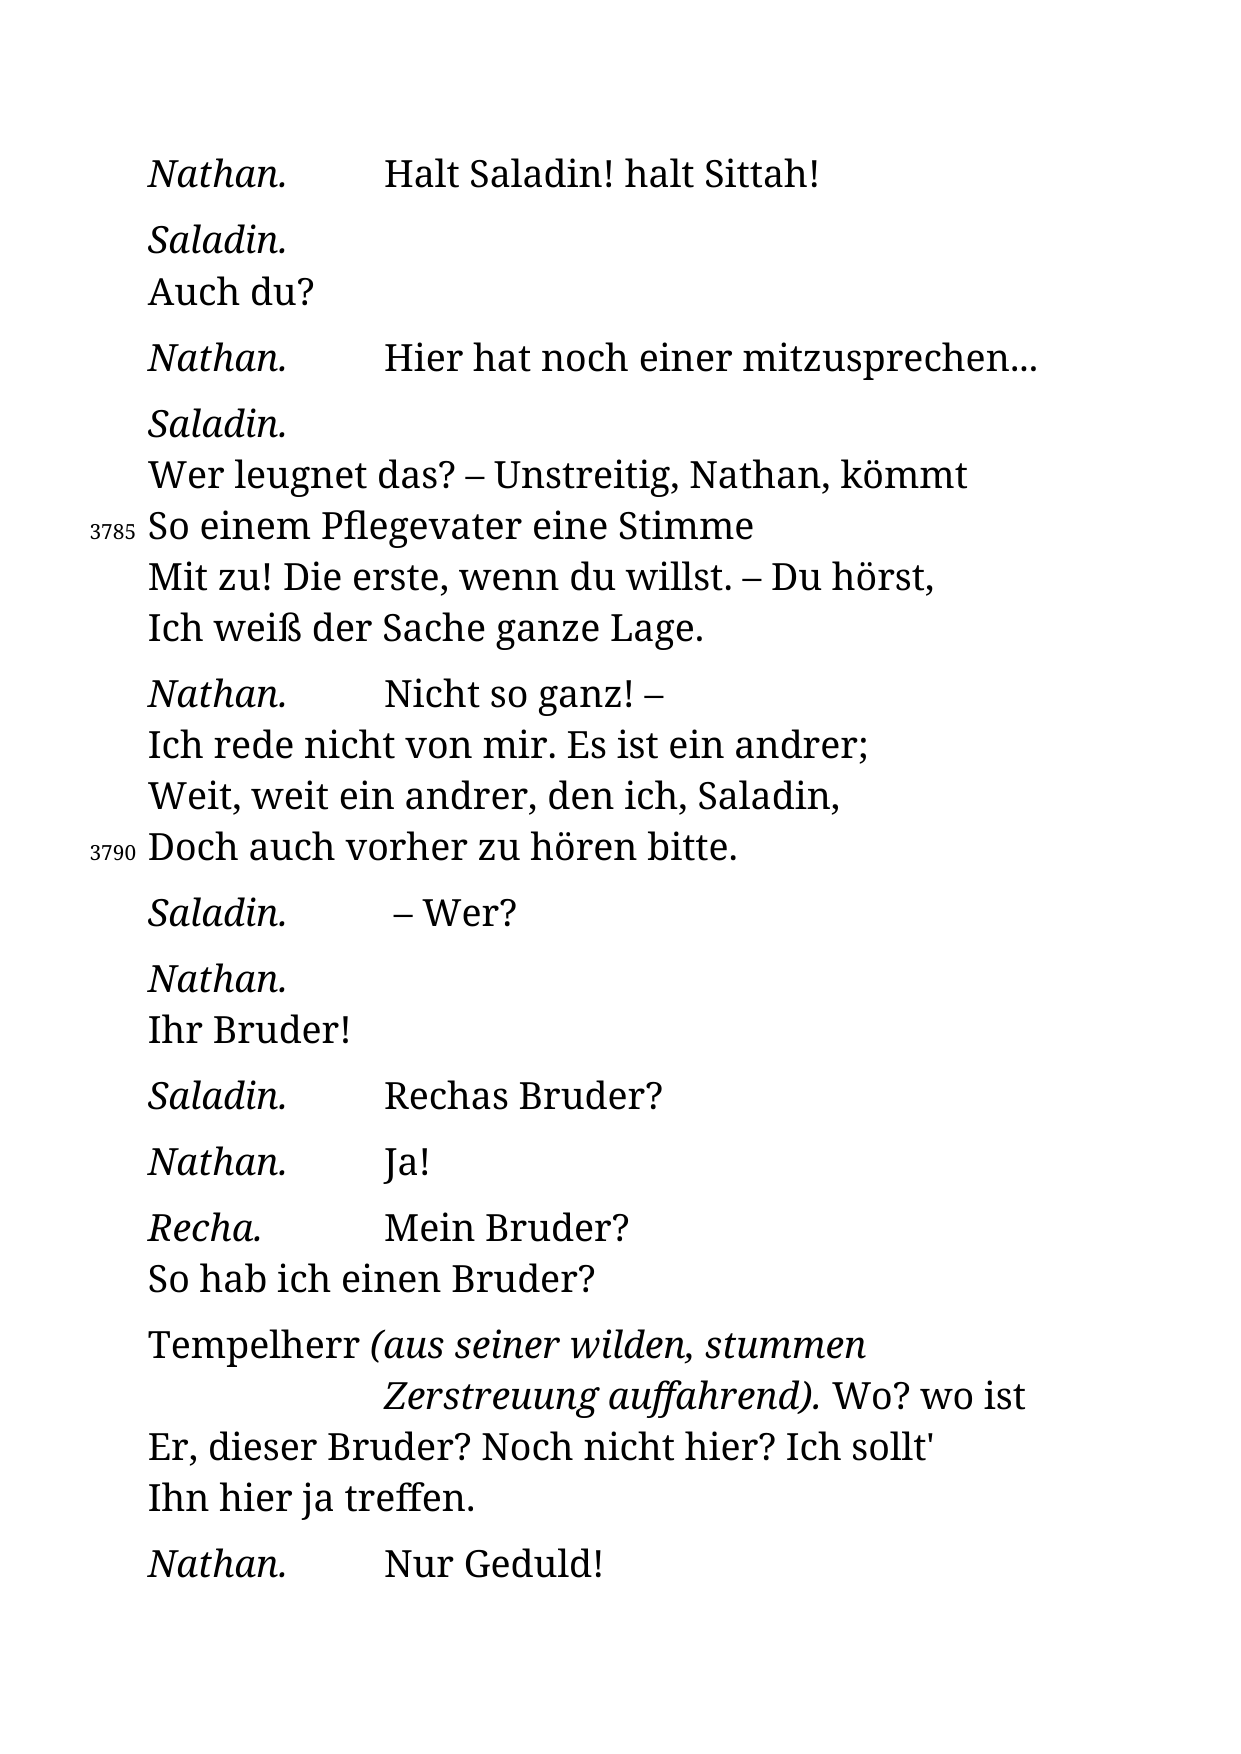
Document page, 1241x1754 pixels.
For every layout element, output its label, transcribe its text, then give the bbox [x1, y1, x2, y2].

text Saladin. [148, 214, 1092, 265]
text So hab ich einen Bruder? [148, 1252, 1092, 1303]
text Tempelherr (aus seiner wilden, stummen Zerstreuung auffahrend). Wo? wo ist [148, 1318, 1092, 1421]
text Recha. Mein Bruder? [148, 1201, 1092, 1252]
text Ihr Bruder! [148, 1003, 1092, 1054]
text Nathan. Hier hat noch einer mitzusprechen... [148, 331, 1092, 382]
text Weit, weit ein andrer, den ich, Saladin, [148, 769, 1092, 820]
text Saladin. [148, 397, 1092, 448]
text Er, dieser Bruder? Noch nicht hier? Ich sollt' [148, 1421, 1092, 1472]
text Ich weiß der Sache ganze Lage. [148, 601, 1092, 652]
text Ihn hier ja treffen. [148, 1472, 1092, 1523]
text Mit zu! Die erste, wenn du willst. – Du hörst, [148, 550, 1092, 601]
text Nathan. Nur Geduld! [148, 1538, 1092, 1589]
text Ich rede nicht von mir. Es ist ein andrer; [148, 718, 1092, 769]
text Saladin. – Wer? [148, 886, 1092, 937]
text Nathan. [148, 952, 1092, 1003]
text Nathan. Halt Saladin! halt Sittah! [148, 148, 1092, 199]
text Auch du? [148, 265, 1092, 316]
text Saladin. Rechas Bruder? [148, 1069, 1092, 1120]
text Nathan. Nicht so ganz! – [148, 667, 1092, 718]
text Doch auch vorher zu hören bitte. [148, 820, 1092, 871]
text Nathan. Ja! [148, 1135, 1092, 1186]
text So einem Pflegevater eine Stimme [148, 499, 1092, 550]
text Wer leugnet das? – Unstreitig, Nathan, kömmt [148, 448, 1092, 499]
